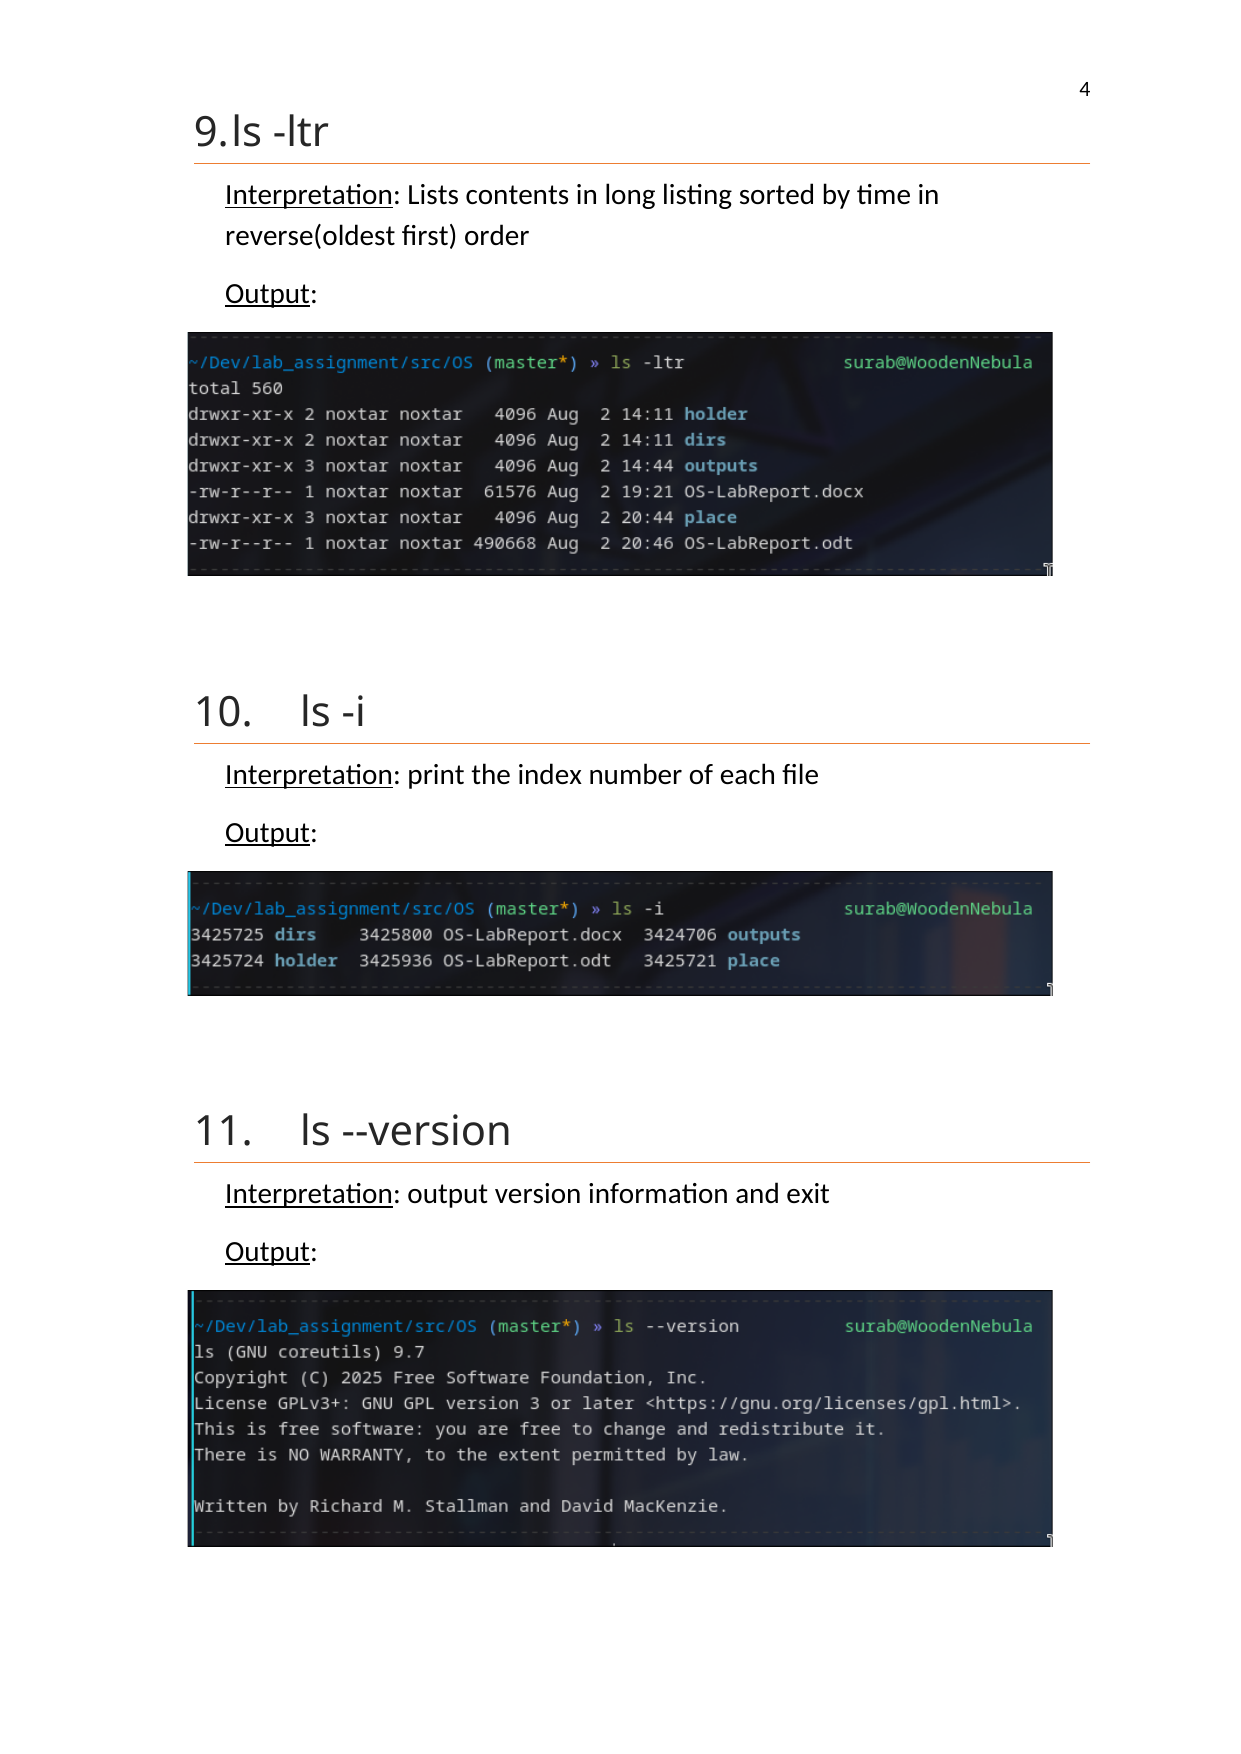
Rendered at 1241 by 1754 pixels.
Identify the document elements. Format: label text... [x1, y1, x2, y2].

subtitle ls -ltr [194, 102, 1090, 163]
picture [187, 1290, 1053, 1547]
text Output: [225, 275, 1090, 310]
picture [187, 332, 1053, 576]
subtitle ls --version [194, 1101, 1090, 1162]
text Interpretation: print the index number of each file [225, 756, 1090, 792]
text Output: [225, 1233, 1090, 1269]
subtitle ls -i [194, 682, 1090, 743]
text Interpretation: output version information and exit [225, 1176, 1090, 1211]
text Interpretation: Lists contents in long listing sorted by time in reverse(oldest first) order [225, 176, 1090, 253]
picture [187, 871, 1053, 996]
text Output: [225, 814, 1090, 849]
